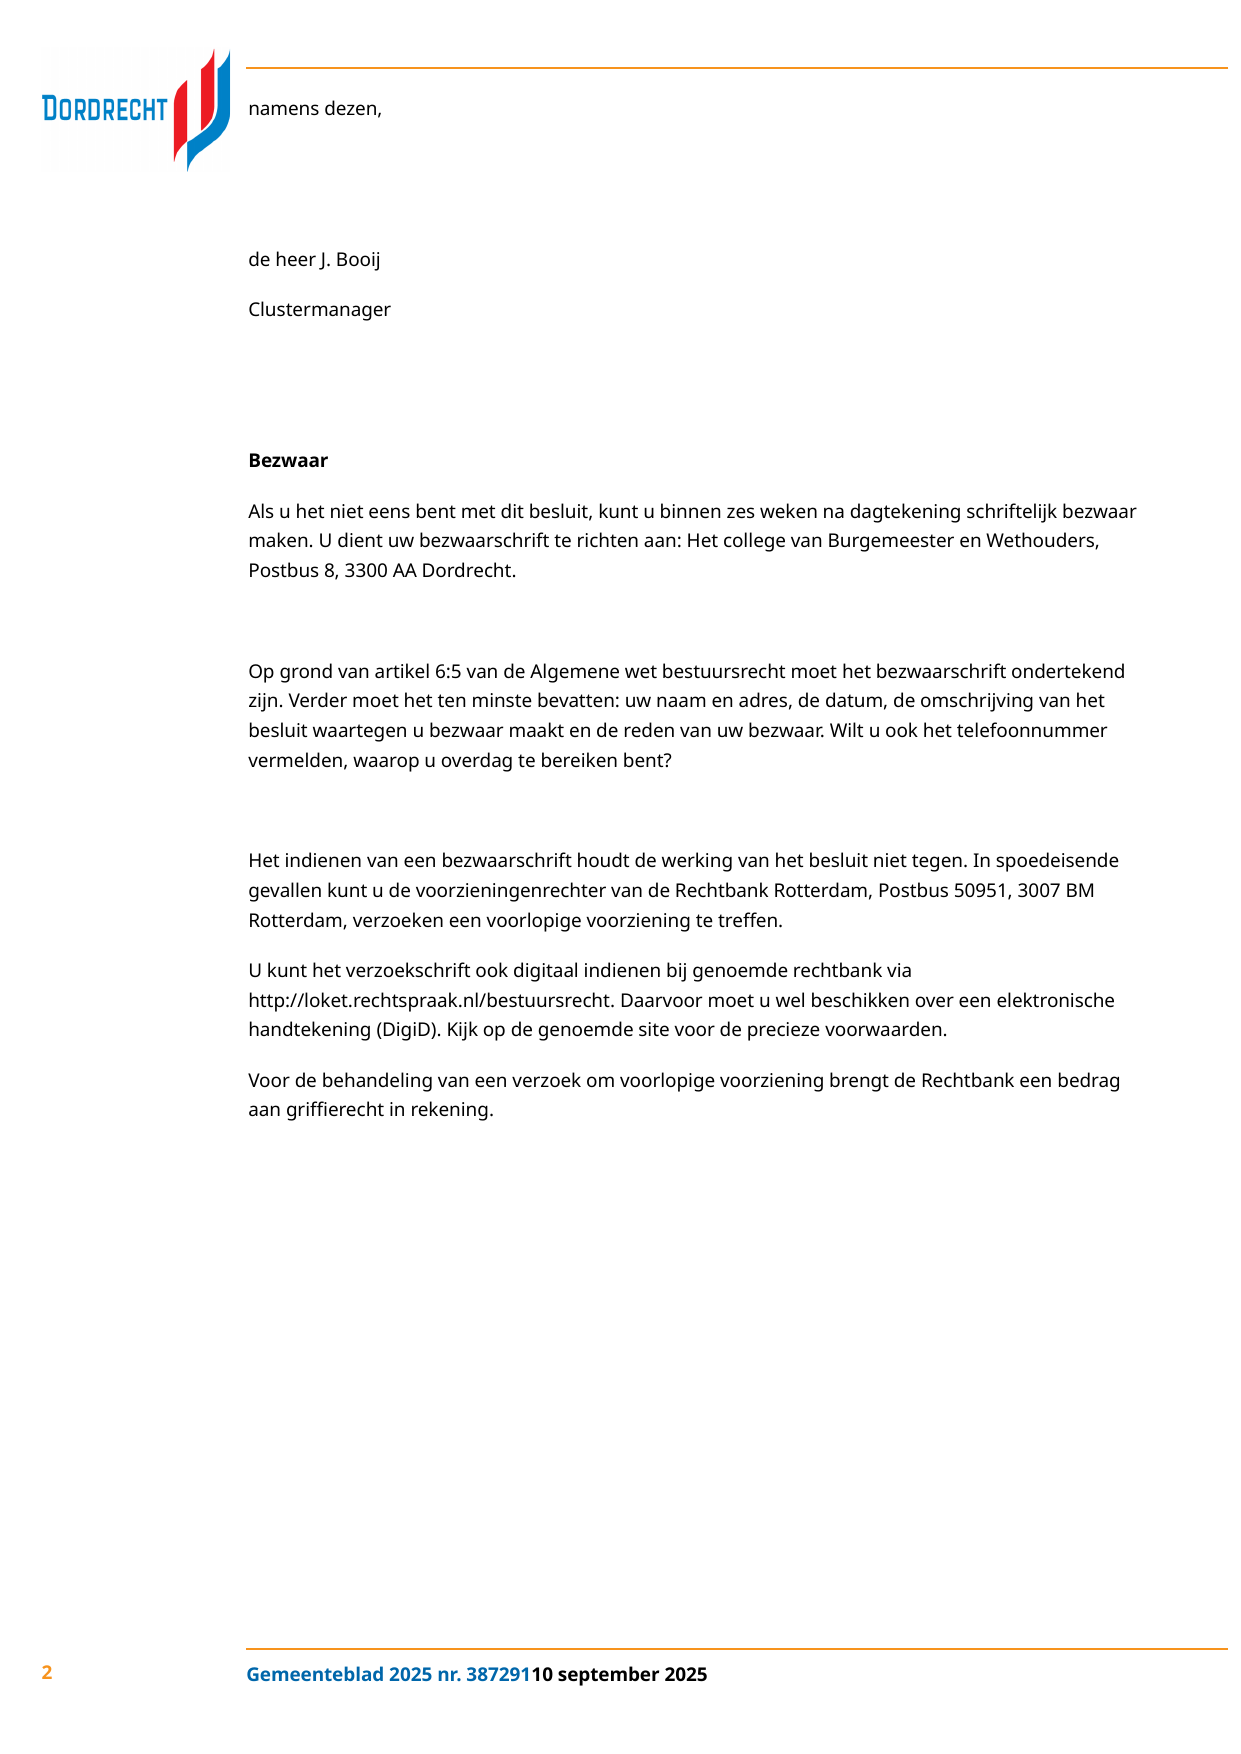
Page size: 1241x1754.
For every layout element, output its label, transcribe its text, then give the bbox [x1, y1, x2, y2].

text Als u het niet eens bent met dit besluit, kunt u binnen zes weken na dagtekening schriftelijk bezwaar maken. U dient uw bezwaarschrift te richten aan: Het college van Burgemeester en Wethouders, Postbus 8, 3300 AA Dordrecht. [248, 498, 1152, 583]
text U kunt het verzoekschrift ook digitaal indienen bij genoemde rechtbank via http://loket.rechtspraak.nl/bestuursrecht. Daarvoor moet u wel beschikken over een elektronische handtekening (DigiD). Kijk op de genoemde site voor de precieze voorwaarden. [248, 957, 1152, 1042]
text Voor de behandeling van een verzoek om voorlopige voorziening brengt de Rechtbank een bedrag aan griffierecht in rekening. [248, 1067, 1152, 1122]
picture [41, 47, 231, 172]
text namens dezen, [248, 95, 1152, 121]
text Clustermanager [248, 296, 1152, 322]
text Op grond van artikel 6:5 van de Algemene wet bestuursrecht moet het bezwaarschrift ondertekend zijn. Verder moet het ten minste bevatten: uw naam en adres, de datum, de omschrijving van het besluit waartegen u bezwaar maakt en de reden van uw bezwaar. Wilt u ook het telefoonnummer vermelden, waarop u overdag te bereiken bent? [248, 658, 1152, 773]
text Het indienen van een bezwaarschrift houdt de werking van het besluit niet tegen. In spoedeisende gevallen kunt u de voorzieningenrechter van de Rechtbank Rotterdam, Postbus 50951, 3007 BM Rotterdam, verzoeken een voorlopige voorziening te treffen. [248, 848, 1152, 933]
text Bezwaar [248, 448, 1152, 473]
text de heer J. Booij [248, 246, 1152, 272]
